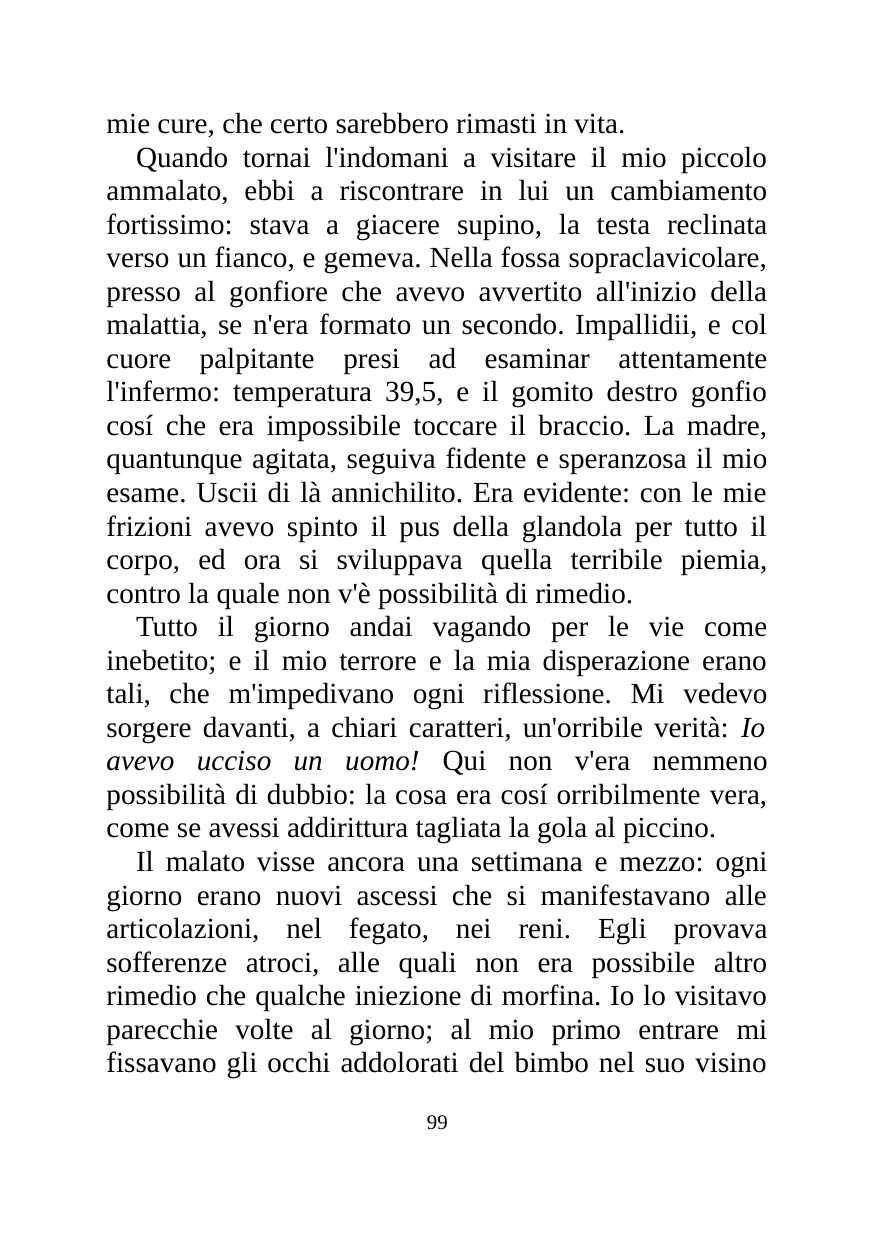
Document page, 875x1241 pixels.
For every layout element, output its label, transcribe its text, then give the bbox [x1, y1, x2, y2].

text Tutto il giorno andai vagando per le vie come inebetito; e il mio terrore e la mia disperazione erano tali, che m'impedivano ogni riflessione. Mi vedevo sorgere davanti, a chiari caratteri, un'orribile verità: Io avevo ucciso un uomo! Qui non v'era nemmeno possibilità di dubbio: la cosa era cosí orribilmente vera, come se avessi addirittura tagliata la gola al piccino. [106, 609, 768, 844]
text Quando tornai l'indomani a visitare il mio piccolo ammalato, ebbi a riscontrare in lui un cambiamento fortissimo: stava a giacere supino, la testa reclinata verso un fianco, e gemeva. Nella fossa sopraclavicolare, presso al gonfiore che avevo avvertito all'inizio della malattia, se n'era formato un secondo. Impallidii, e col cuore palpitante presi ad esaminar attentamente l'infermo: temperatura 39,5, e il gomito destro gonfio cosí che era impossibile toccare il braccio. La madre, quantunque agitata, seguiva fidente e speranzosa il mio esame. Uscii di là annichilito. Era evidente: con le mie frizioni avevo spinto il pus della glandola per tutto il corpo, ed ora si sviluppava quella terribile piemia, contro la quale non v'è possibilità di rimedio. [106, 140, 768, 609]
text mie cure, che certo sarebbero rimasti in vita. [106, 106, 768, 140]
text Il malato visse ancora una settimana e mezzo: ogni giorno erano nuovi ascessi che si manifestavano alle articolazioni, nel fegato, nei reni. Egli provava sofferenze atroci, alle quali non era possibile altro rimedio che qualche iniezione di morfina. Io lo visitavo parecchie volte al giorno; al mio primo entrare mi fissavano gli occhi addolorati del bimbo nel suo visino [106, 844, 768, 1079]
